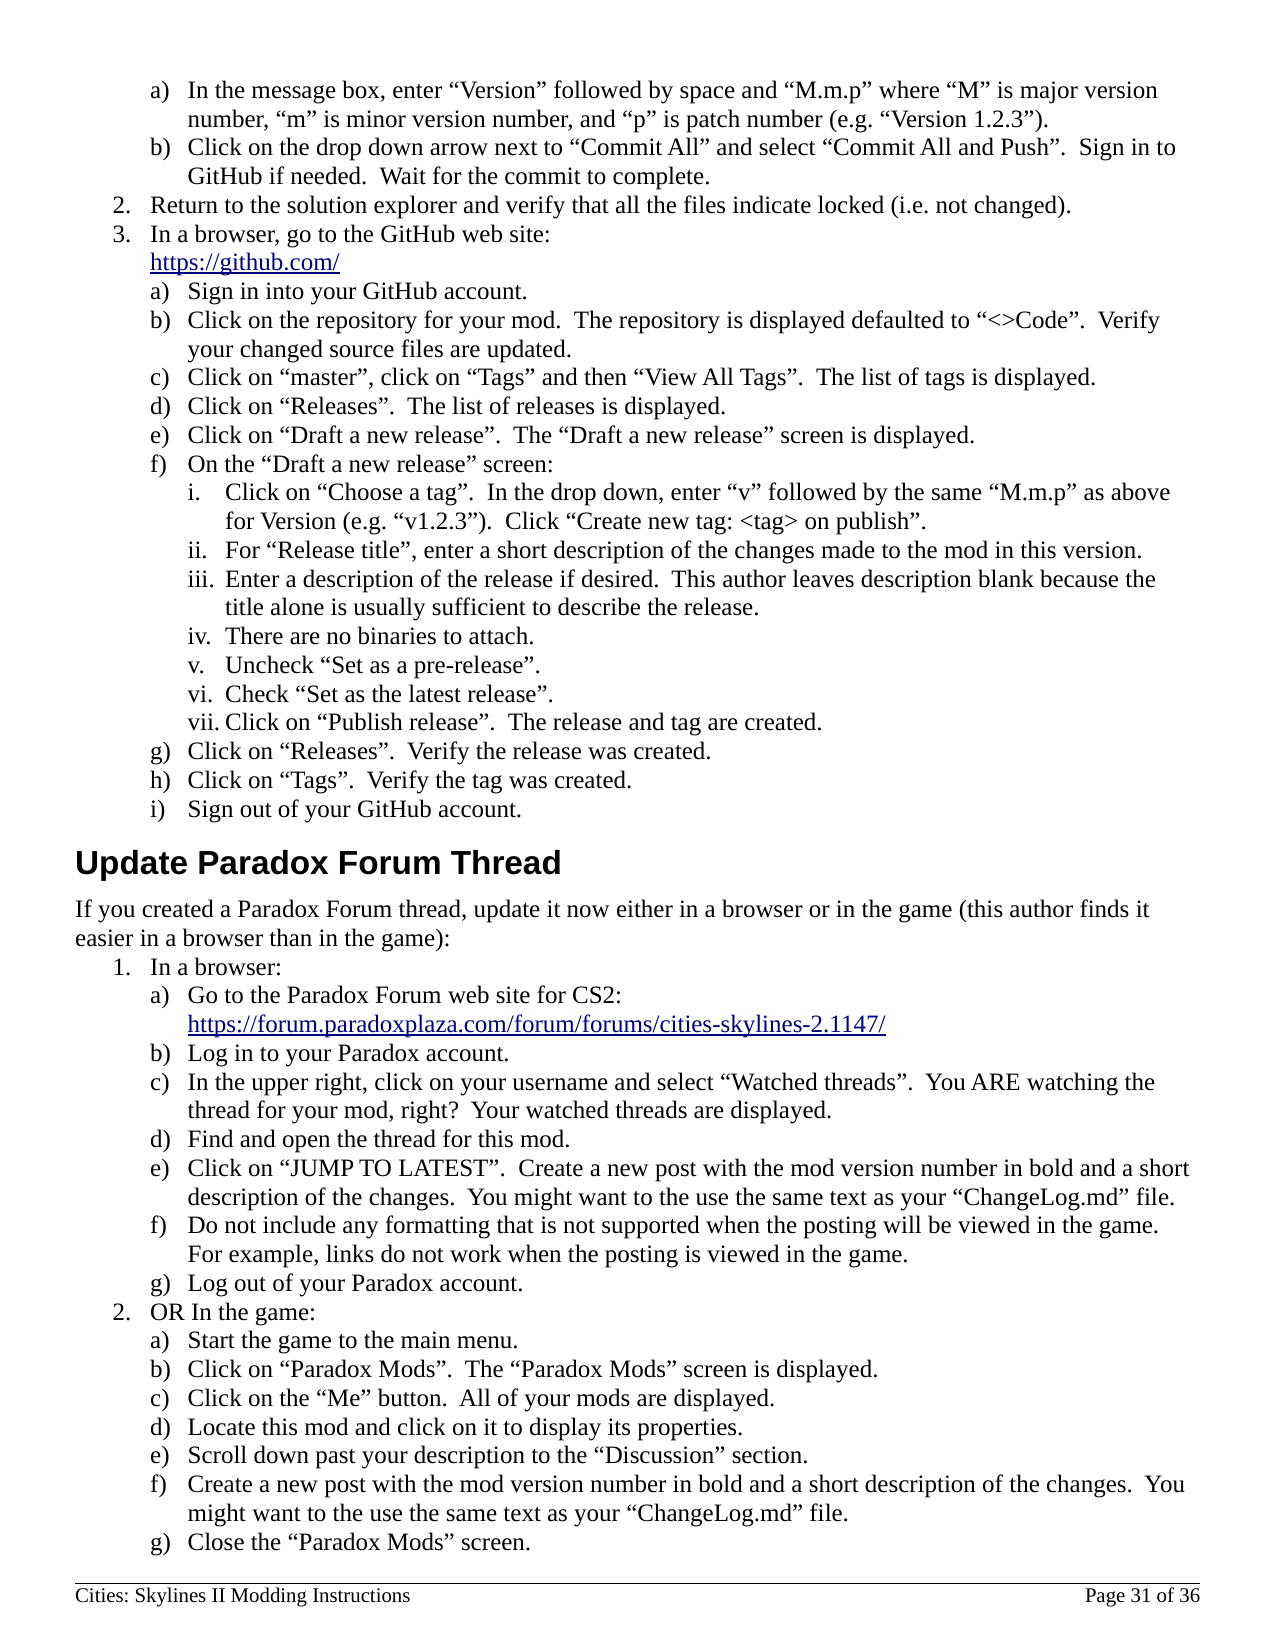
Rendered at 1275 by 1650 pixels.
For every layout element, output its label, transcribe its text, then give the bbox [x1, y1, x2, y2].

list OR In the game: [112, 1297, 1200, 1326]
list Log out of your Paradox account. [150, 1268, 1200, 1297]
list Click on “Releases”. The list of releases is displayed. [150, 391, 1200, 420]
list Log in to your Paradox account. [150, 1038, 1200, 1067]
list Create a new post with the mod version number in bold and a short description of the changes. You might want to the use the same text as your “ChangeLog.md” file. [150, 1469, 1200, 1527]
list Uncheck “Set as a pre-release”. [187, 650, 1200, 679]
list Check “Set as the latest release”. [187, 679, 1200, 707]
list Click on the drop down arrow next to “Commit All” and select “Commit All and Push”. Sign in to GitHub if needed. Wait for the commit to complete. [150, 132, 1200, 190]
list Do not include any formatting that is not supported when the posting will be viewed in the game. For example, links do not work when the posting is viewed in the game. [150, 1211, 1200, 1268]
list Click on the “Me” button. All of your mods are displayed. [150, 1383, 1200, 1412]
list Click on “master”, click on “Tags” and then “View All Tags”. The list of tags is displayed. [150, 362, 1200, 391]
list Click on “Releases”. Verify the release was created. [150, 736, 1200, 765]
list On the “Draft a new release” screen: [150, 449, 1200, 477]
list Click on “Tags”. Verify the tag was created. [150, 765, 1200, 794]
subtitle Update Paradox Forum Thread [75, 843, 1200, 882]
list Return to the solution explorer and verify that all the files indicate locked (i.e. not changed). [112, 190, 1200, 219]
list Scroll down past your description to the “Discussion” section. [150, 1441, 1200, 1469]
list For “Release title”, enter a short description of the changes made to the mod in this version. [187, 535, 1200, 564]
list In the upper right, click on your username and select “Watched threads”. You ARE watching the thread for your mod, right? Your watched threads are displayed. [150, 1067, 1200, 1124]
list In the message box, enter “Version” followed by space and “M.m.p” where “M” is major version number, “m” is minor version number, and “p” is patch number (e.g. “Version 1.2.3”). [150, 75, 1200, 132]
list Click on “Choose a tag”. In the drop down, enter “v” followed by the same “M.m.p” as above for Version (e.g. “v1.2.3”). Click “Create new tag: <tag> on publish”. [187, 477, 1200, 535]
list Click on “JUMP TO LATEST”. Create a new post with the mod version number in bold and a short description of the changes. You might want to the use the same text as your “ChangeLog.md” file. [150, 1153, 1200, 1211]
list Sign out of your GitHub account. [150, 794, 1200, 822]
list In a browser: [112, 952, 1200, 981]
list Click on “Publish release”. The release and tag are created. [187, 707, 1200, 736]
list Locate this mod and click on it to display its properties. [150, 1412, 1200, 1441]
list Start the game to the main menu. [150, 1326, 1200, 1354]
list Sign in into your GitHub account. [150, 276, 1200, 305]
list In a browser, go to the GitHub web site: https://github.com/ [112, 219, 1200, 276]
list Enter a description of the release if desired. This author leaves description blank because the title alone is usually sufficient to describe the release. [187, 564, 1200, 621]
list Go to the Paradox Forum web site for CS2: https://forum.paradoxplaza.com/forum/forums/cities-skylines-2.1147/ [150, 981, 1200, 1038]
list There are no binaries to attach. [187, 621, 1200, 650]
list Close the “Paradox Mods” screen. [150, 1527, 1200, 1556]
text If you created a Paradox Forum thread, update it now either in a browser or in the game (this author finds it easier in a browser than in the game): [75, 894, 1200, 952]
list Find and open the thread for this mod. [150, 1124, 1200, 1153]
list Click on the repository for your mod. The repository is displayed defaulted to “<>Code”. Verify your changed source files are updated. [150, 305, 1200, 362]
list Click on “Paradox Mods”. The “Paradox Mods” screen is displayed. [150, 1354, 1200, 1383]
list Click on “Draft a new release”. The “Draft a new release” screen is displayed. [150, 420, 1200, 449]
